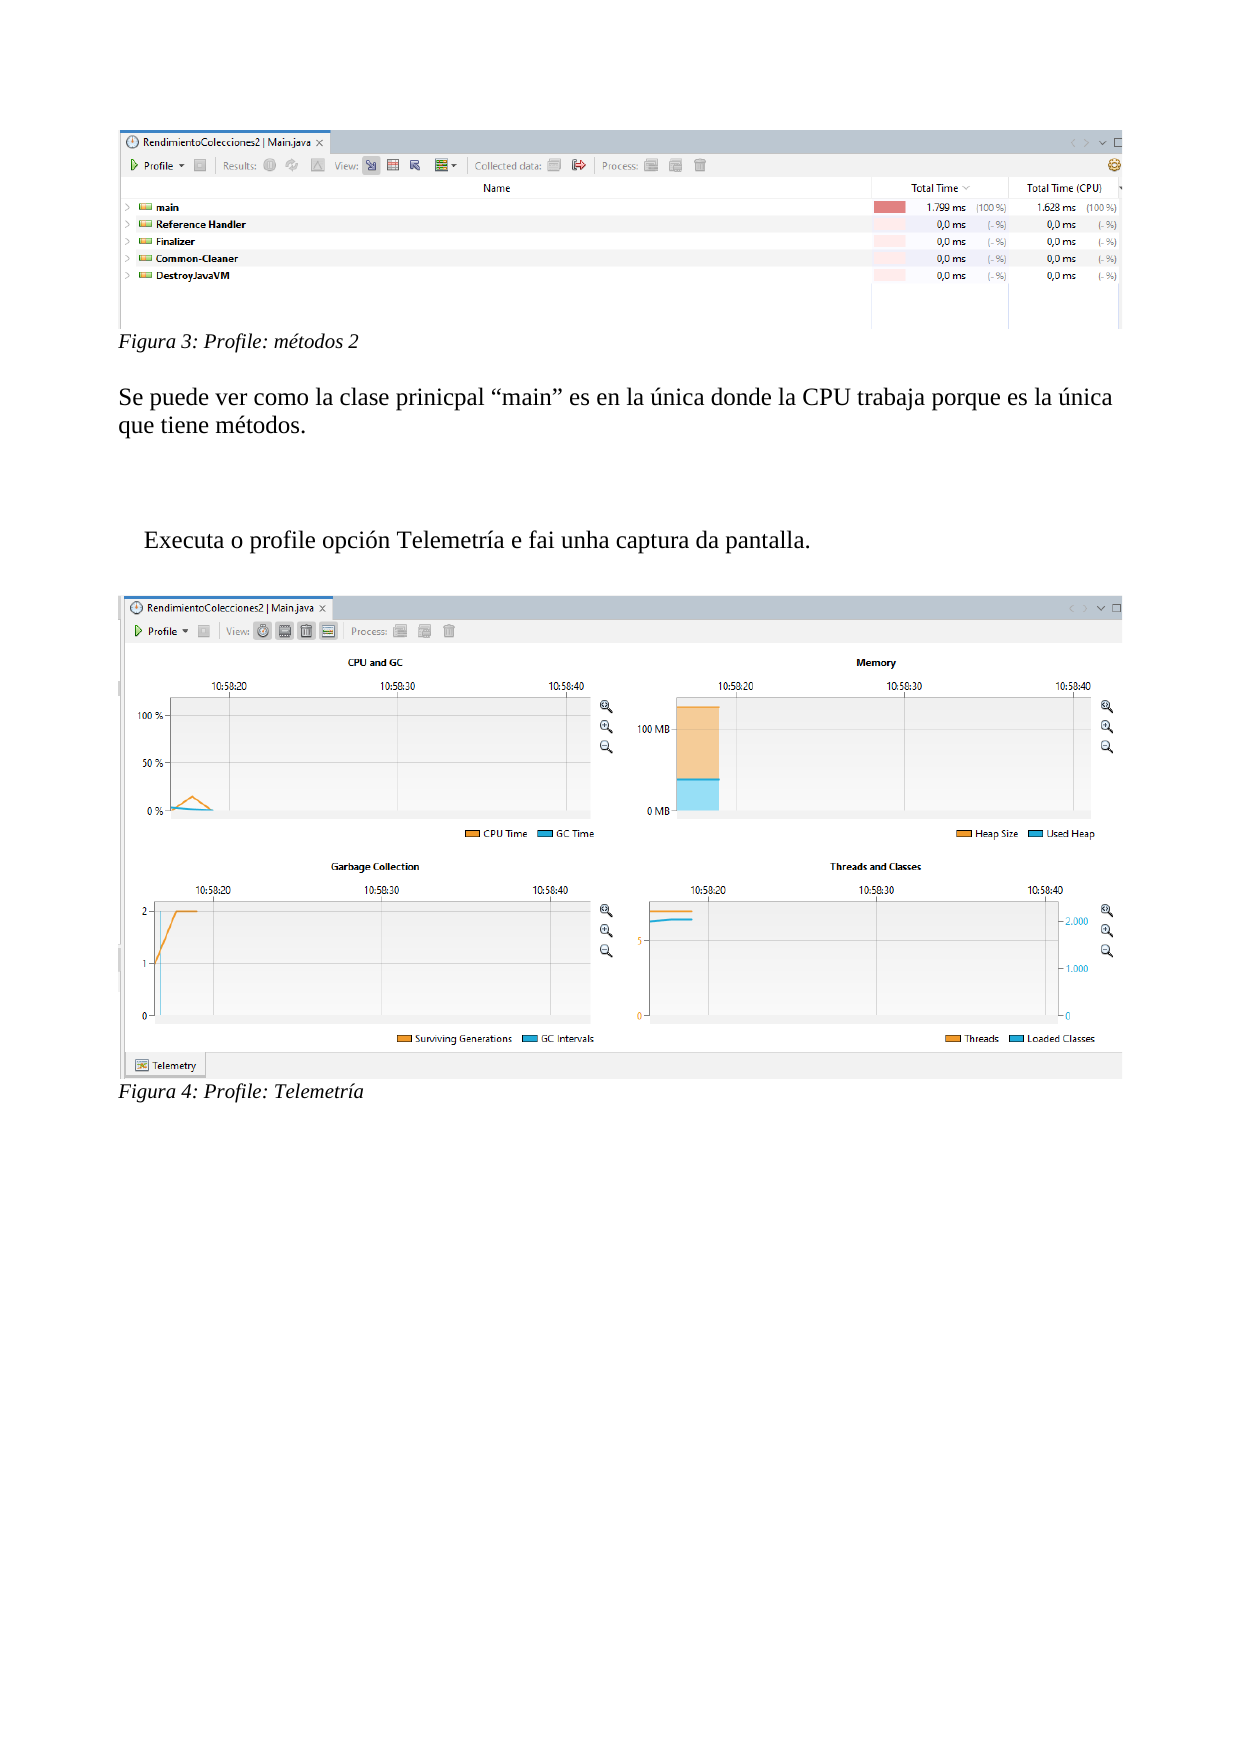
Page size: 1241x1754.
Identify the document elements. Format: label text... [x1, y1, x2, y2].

picture [118, 130, 1123, 329]
text Figura 3: Profile: métodos 2 [118, 329, 1122, 353]
text Figura 4: Profile: Telemetría [118, 1079, 1122, 1103]
text Se puede ver como la clase prinicpal “main” es en la única donde la CPU trabaja porque es la única que tiene métodos. [118, 382, 1122, 439]
picture [118, 595, 1123, 1079]
text  Executa o profile opción Telemetría e fai unha captura da pantalla. [118, 525, 1122, 554]
